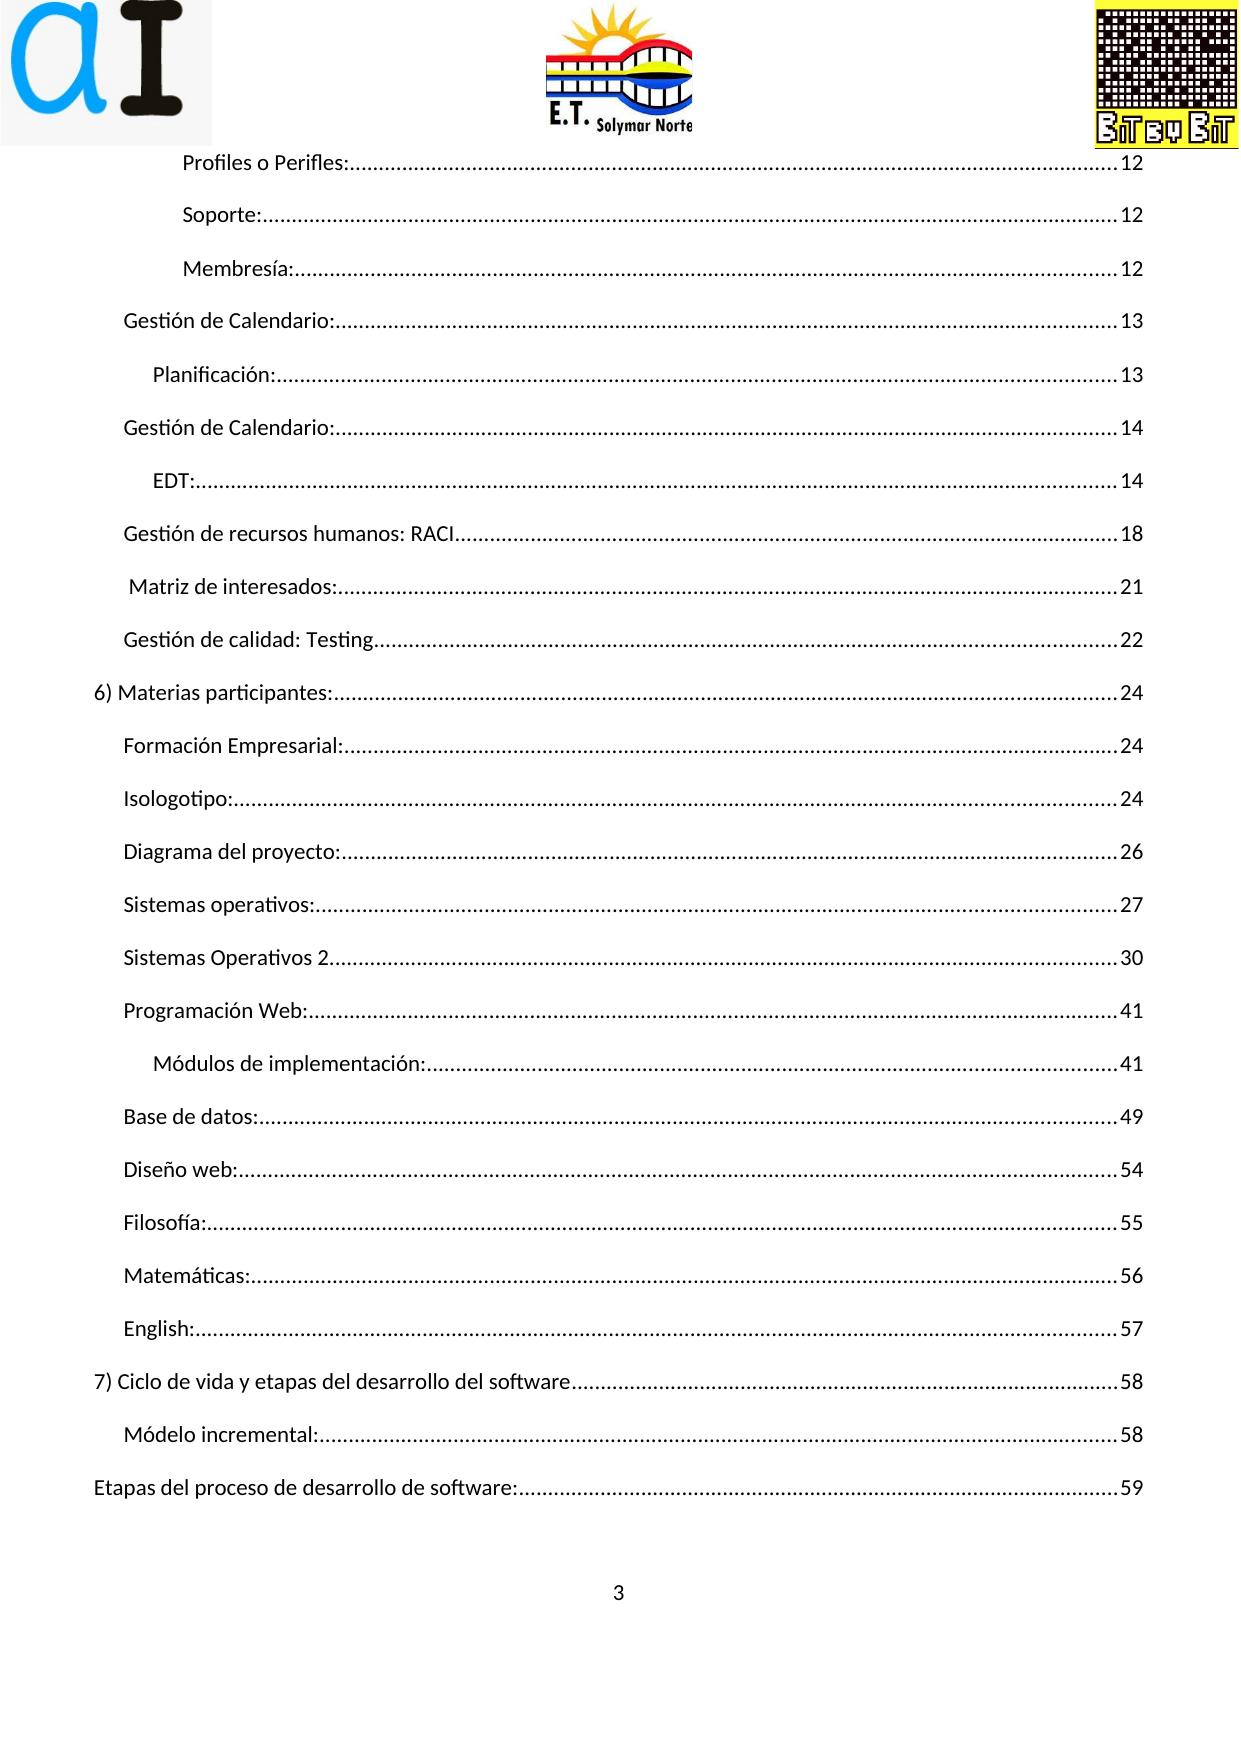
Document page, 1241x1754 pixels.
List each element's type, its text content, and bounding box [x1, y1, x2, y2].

text Programación Web: 41 [123, 996, 1143, 1024]
text Profiles o Perifles: 12 [182, 148, 1143, 176]
text Membresía: 12 [182, 254, 1143, 282]
text Soporte: 12 [182, 201, 1143, 229]
text Módelo incremental: 58 [123, 1420, 1143, 1448]
text Gestión de Calendario: 14 [123, 413, 1143, 441]
picture [0, 0, 212, 146]
text EDT: 14 [153, 466, 1143, 494]
text 6) Materias participantes: 24 [94, 678, 1143, 706]
text Gestión de calidad: Testing 22 [123, 625, 1143, 653]
text Sistemas Operativos 2 30 [123, 943, 1143, 971]
text Formación Empresarial: 24 [123, 731, 1143, 759]
text Matemáticas: 56 [123, 1261, 1143, 1289]
text Filosofía: 55 [123, 1208, 1143, 1236]
text Isologotipo: 24 [123, 784, 1143, 812]
text Base de datos: 49 [123, 1102, 1143, 1130]
text Gestión de recursos humanos: RACI 18 [123, 519, 1143, 547]
text 7) Ciclo de vida y etapas del desarrollo del software 58 [94, 1367, 1143, 1395]
picture [1094, 0, 1239, 149]
text Etapas del proceso de desarrollo de software: 59 [94, 1473, 1143, 1501]
text Sistemas operativos: 27 [123, 890, 1143, 918]
text Planificación: 13 [153, 360, 1143, 388]
text English: 57 [123, 1314, 1143, 1342]
picture [546, 0, 693, 146]
text Diseño web: 54 [123, 1155, 1143, 1183]
text Matriz de interesados: 21 [123, 572, 1143, 600]
text Módulos de implementación: 41 [153, 1049, 1143, 1077]
text Gestión de Calendario: 13 [123, 307, 1143, 335]
text Diagrama del proyecto: 26 [123, 837, 1143, 865]
